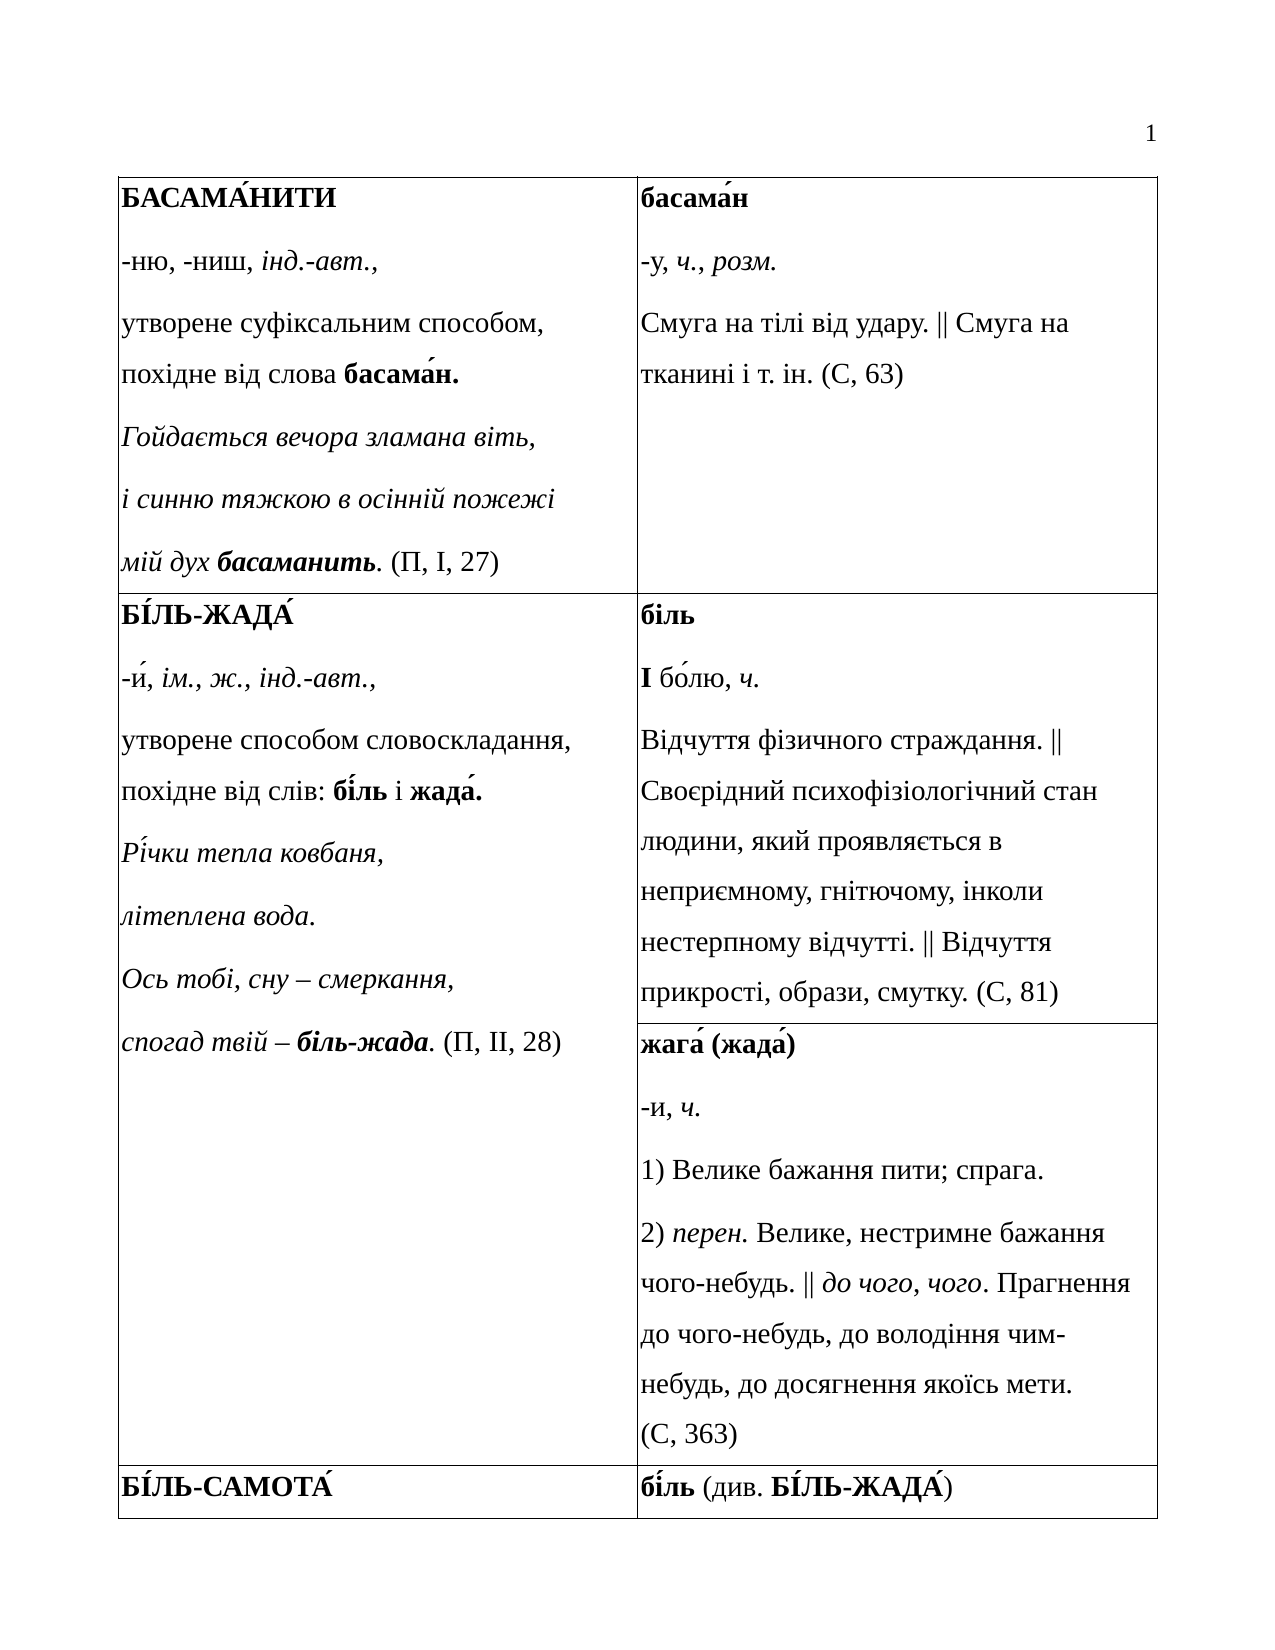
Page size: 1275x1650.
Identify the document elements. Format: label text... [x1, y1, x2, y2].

table_cell жага́ (жада́) -и, ч. 1) Велике бажання пити; спрага. 2) перен. Велике, нестримне бажання чого-небудь. || до чого, чого. Прагнення до чого-небудь, до володіння чим-небудь, до досягнення якоїсь мети. (С, 363) [638, 1024, 1157, 1465]
table_cell біль I бо́лю, ч. Відчуття фізичного страждання. || Своєрідний психофізіологічний стан людини, який проявляється в неприємному, гнітючому, інколи нестерпному відчутті. || Відчуття прикрості, образи, смутку. (С, 81) [638, 594, 1157, 1023]
table_header БАСАМА́НИТИ -ню, -ниш, інд.-авт., утворене суфіксальним способом, похідне від слова басама́н. Гойдається вечора зламана віть, і синню тяжкою в осінній пожежі мій дух басаманить. (П, І, 27) [119, 178, 637, 593]
table_cell БІ́ЛЬ-ЖАДА́ -и́, ім., ж., інд.-авт., утворене способом словоскладання, похідне від слів: бі́ль і жада́. Рі́чки тепла ковбаня, літеплена вода. Ось тобі, сну – смеркання, спогад твій – біль-жада. (П, ІІ, 28) [119, 594, 637, 1465]
table_cell бі́ль (див. БІ́ЛЬ-ЖАДА́) [638, 1466, 1157, 1518]
table_header басама́н -у, ч., розм. Смуга на тілі від удару. || Смуга на тканині і т. ін. (С, 63) [638, 178, 1157, 593]
table_cell БІ́ЛЬ-САМОТА́ [119, 1466, 637, 1518]
